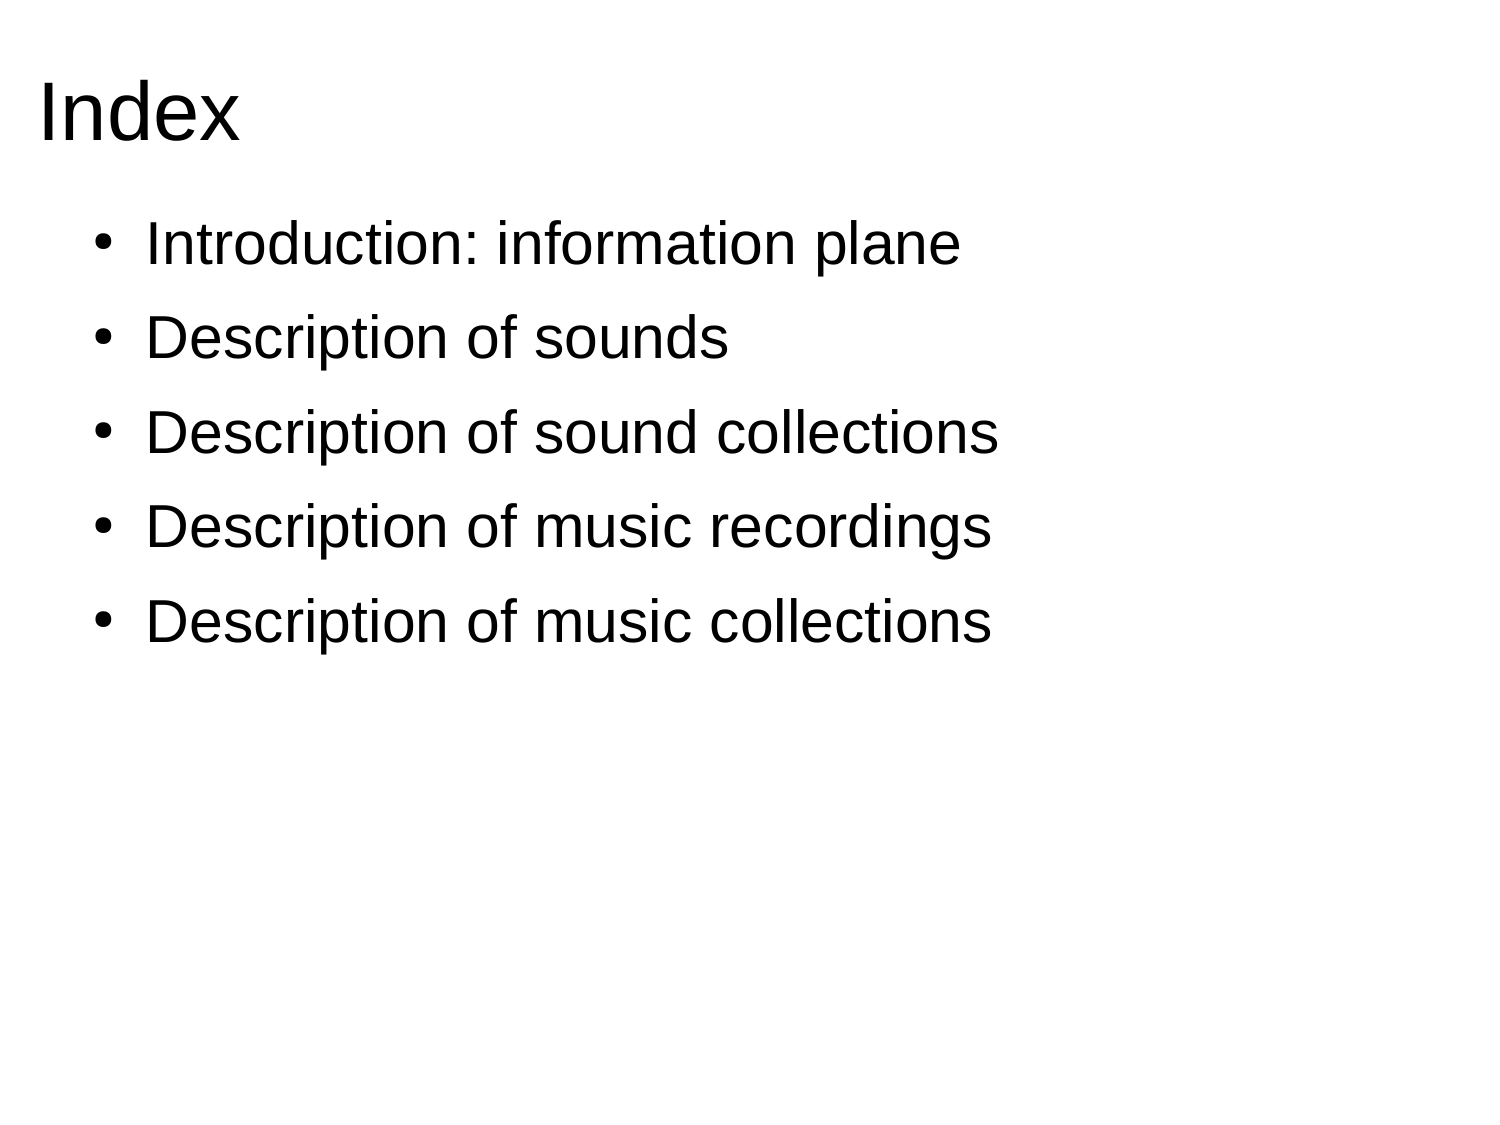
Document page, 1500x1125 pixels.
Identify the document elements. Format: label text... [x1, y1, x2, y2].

list Introduction: information plane Description of sounds Description of sound collections Description of music recordings Description of music collections [74, 209, 1225, 863]
title Index [37, 17, 1388, 206]
